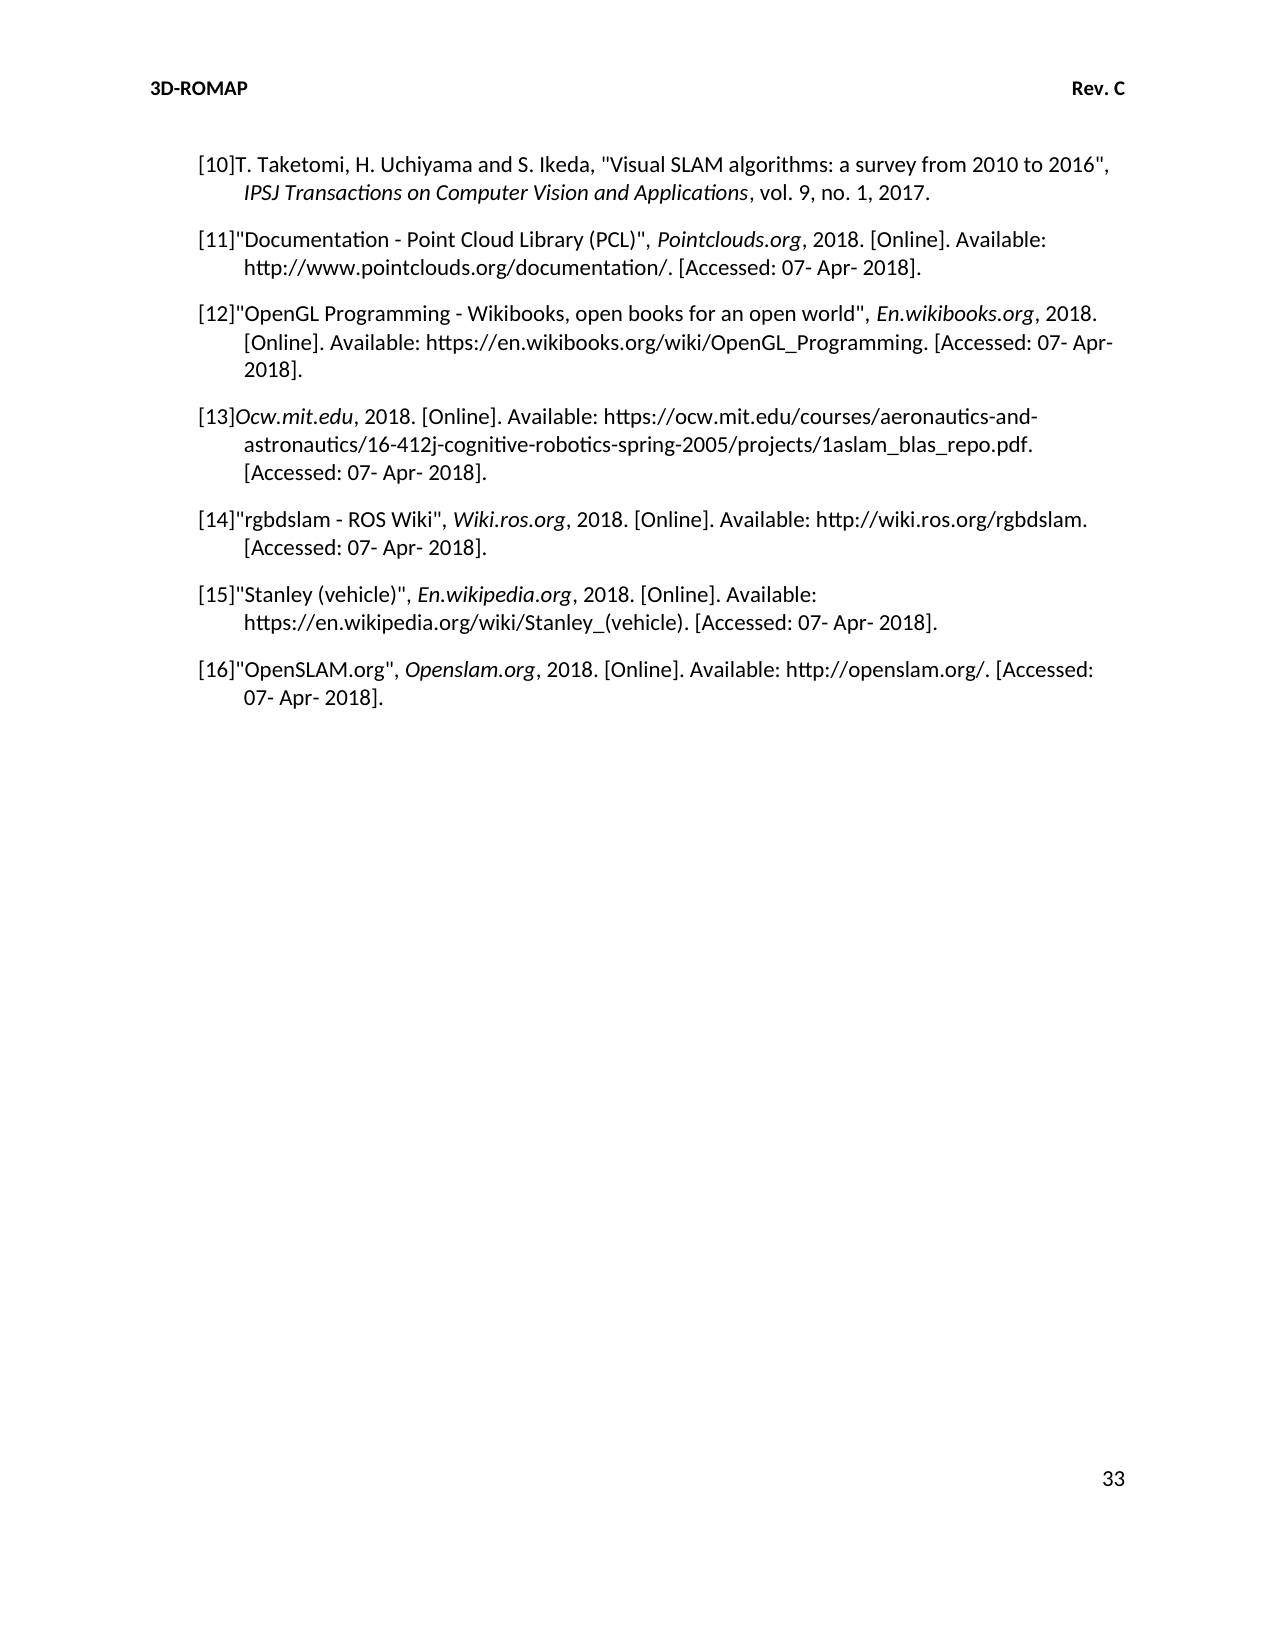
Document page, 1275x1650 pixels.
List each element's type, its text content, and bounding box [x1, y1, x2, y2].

text [15]"Stanley (vehicle)", En.wikipedia.org, 2018. [Online]. Available: https://en.wikipedia.org/wiki/Stanley_(vehicle). [Accessed: 07- Apr- 2018]. [198, 580, 1125, 636]
text [14]"rgbdslam - ROS Wiki", Wiki.ros.org, 2018. [Online]. Available: http://wiki.ros.org/rgbdslam. [Accessed: 07- Apr- 2018]. [198, 505, 1125, 561]
text [11]"Documentation - Point Cloud Library (PCL)", Pointclouds.org, 2018. [Online]. Available: http://www.pointclouds.org/documentation/. [Accessed: 07- Apr- 2018]. [198, 225, 1125, 281]
text [16]"OpenSLAM.org", Openslam.org, 2018. [Online]. Available: http://openslam.org/. [Accessed: 07- Apr- 2018]. [198, 655, 1125, 711]
text [13]Ocw.mit.edu, 2018. [Online]. Available: https://ocw.mit.edu/courses/aeronautics-and-astronautics/16-412j-cognitive-robotics-spring-2005/projects/1aslam_blas_repo.pdf. [Accessed: 07- Apr- 2018]. [198, 402, 1125, 486]
text [10]T. Taketomi, H. Uchiyama and S. Ikeda, "Visual SLAM algorithms: a survey from 2010 to 2016", IPSJ Transactions on Computer Vision and Applications, vol. 9, no. 1, 2017. [198, 150, 1125, 206]
text [12]"OpenGL Programming - Wikibooks, open books for an open world", En.wikibooks.org, 2018. [Online]. Available: https://en.wikibooks.org/wiki/OpenGL_Programming. [Accessed: 07- Apr- 2018]. [198, 299, 1125, 384]
